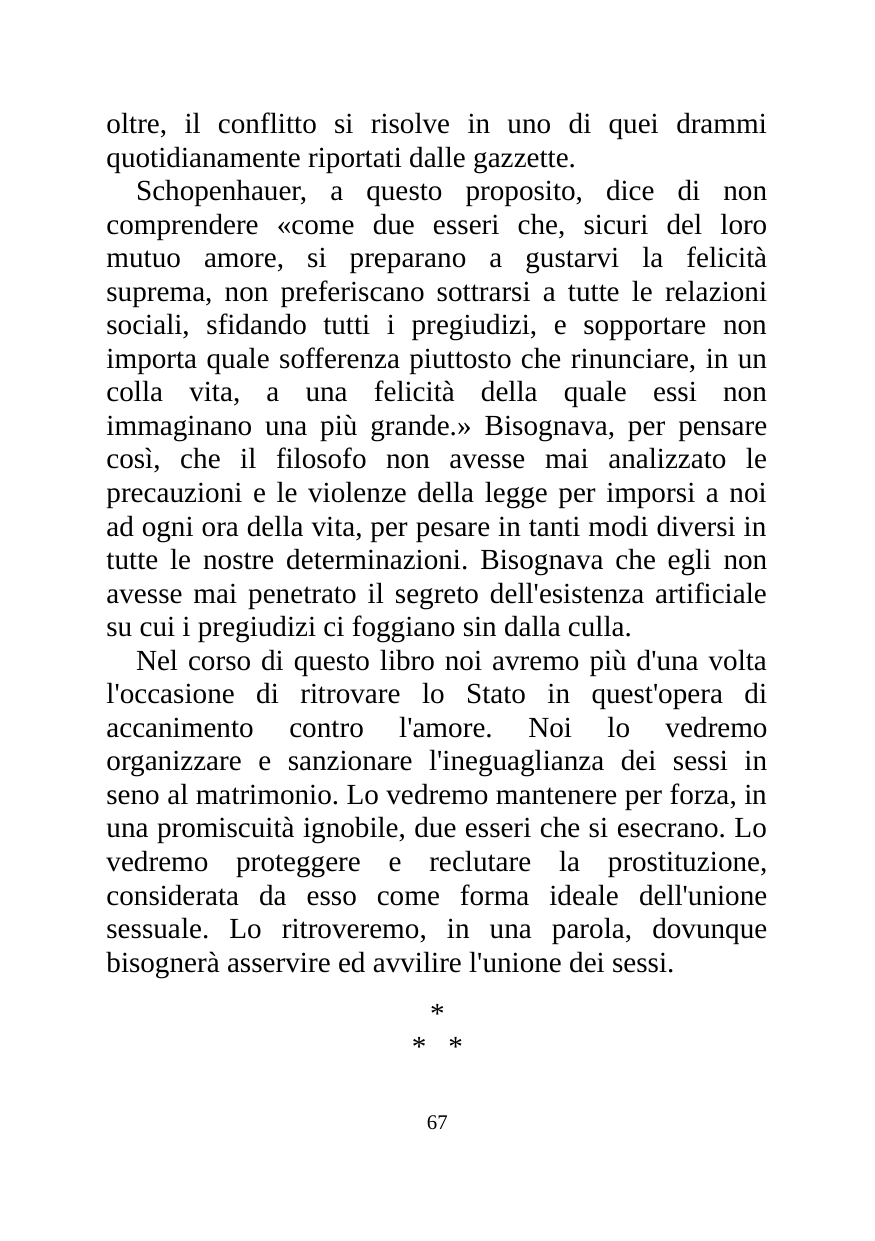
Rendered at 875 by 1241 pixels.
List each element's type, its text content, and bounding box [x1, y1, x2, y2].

text oltre, il conflitto si risolve in uno di quei drammi quotidianamente riportati dalle gazzette. [106, 106, 768, 173]
text * * * [106, 996, 768, 1063]
text Schopenhauer, a questo proposito, dice di non comprendere «come due esseri che, sicuri del loro mutuo amore, si preparano a gustarvi la felicità suprema, non preferiscano sottrarsi a tutte le relazioni sociali, sfidando tutti i pregiudizi, e sopportare non importa quale sofferenza piuttosto che rinunciare, in un colla vita, a una felicità della quale essi non immaginano una più grande.» Bisognava, per pensare così, che il filosofo non avesse mai analizzato le precauzioni e le violenze della legge per imporsi a noi ad ogni ora della vita, per pesare in tanti modi diversi in tutte le nostre determinazioni. Bisognava che egli non avesse mai penetrato il segreto dell'esistenza artificiale su cui i pregiudizi ci foggiano sin dalla culla. [106, 173, 768, 643]
text Nel corso di questo libro noi avremo più d'una volta l'occasione di ritrovare lo Stato in quest'opera di accanimento contro l'amore. Noi lo vedremo organizzare e sanzionare l'ineguaglianza dei sessi in seno al matrimonio. Lo vedremo mantenere per forza, in una promiscuità ignobile, due esseri che si esecrano. Lo vedremo proteggere e reclutare la prostituzione, considerata da esso come forma ideale dell'unione sessuale. Lo ritroveremo, in una parola, dovunque bisognerà asservire ed avvilire l'unione dei sessi. [106, 643, 768, 978]
